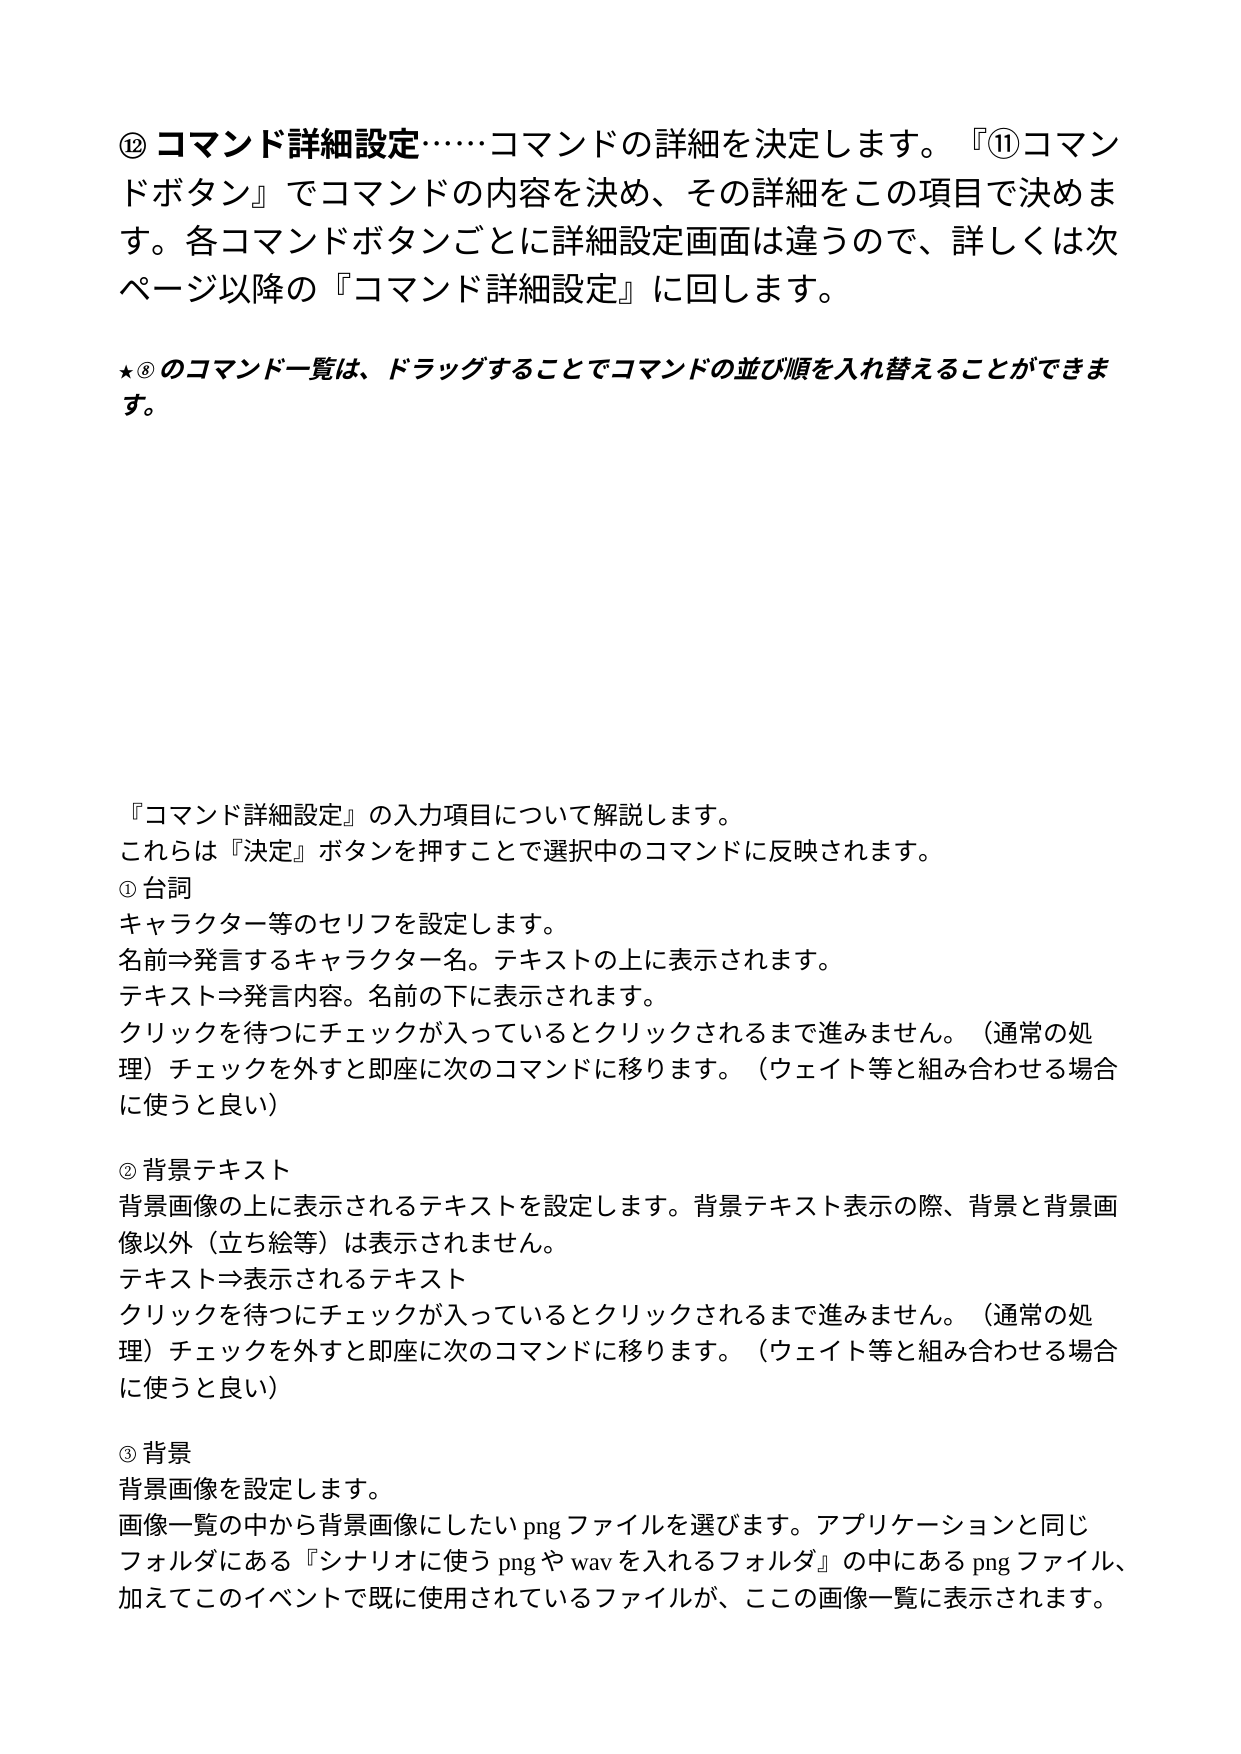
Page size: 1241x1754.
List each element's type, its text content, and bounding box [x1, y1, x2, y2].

text ②背景テキスト [118, 1151, 1122, 1187]
text テキスト⇒表示されるテキスト [118, 1259, 1122, 1296]
text ★⑧のコマンド一覧は、ドラッグすることでコマンドの並び順を入れ替えることができます。 [118, 349, 1122, 422]
text クリックを待つにチェックが入っているとクリックされるまで進みません。（通常の処理）チェックを外すと即座に次のコマンドに移ります。（ウェイト等と組み合わせる場合に使うと良い） [118, 1013, 1122, 1122]
text 背景画像を設定します。 [118, 1469, 1122, 1506]
text ⑫コマンド詳細設定……コマンドの詳細を決定します。『⑪コマンドボタン』でコマンドの内容を決め、その詳細をこの項目で決めます。各コマンドボタンごとに詳細設定画面は違うので、詳しくは次ページ以降の『コマンド詳細設定』に回します。 [118, 118, 1122, 311]
text 名前⇒発言するキャラクター名。テキストの上に表示されます。 [118, 941, 1122, 977]
text 『コマンド詳細設定』の入力項目について解説します。 [118, 796, 1122, 832]
text これらは『決定』ボタンを押すことで選択中のコマンドに反映されます。 [118, 832, 1122, 868]
text 画像一覧の中から背景画像にしたいpngファイルを選びます。アプリケーションと同じフォルダにある『シナリオに使うpngやwavを入れるフォルダ』の中にあるpngファイル、加えてこのイベントで既に使用されているファイルが、ここの画像一覧に表示されます。 [118, 1506, 1122, 1614]
text キャラクター等のセリフを設定します。 [118, 904, 1122, 941]
text ③背景 [118, 1433, 1122, 1469]
text テキスト⇒発言内容。名前の下に表示されます。 [118, 977, 1122, 1013]
text ①台詞 [118, 868, 1122, 904]
text クリックを待つにチェックが入っているとクリックされるまで進みません。（通常の処理）チェックを外すと即座に次のコマンドに移ります。（ウェイト等と組み合わせる場合に使うと良い） [118, 1296, 1122, 1404]
text 背景画像の上に表示されるテキストを設定します。背景テキスト表示の際、背景と背景画像以外（立ち絵等）は表示されません。 [118, 1187, 1122, 1259]
